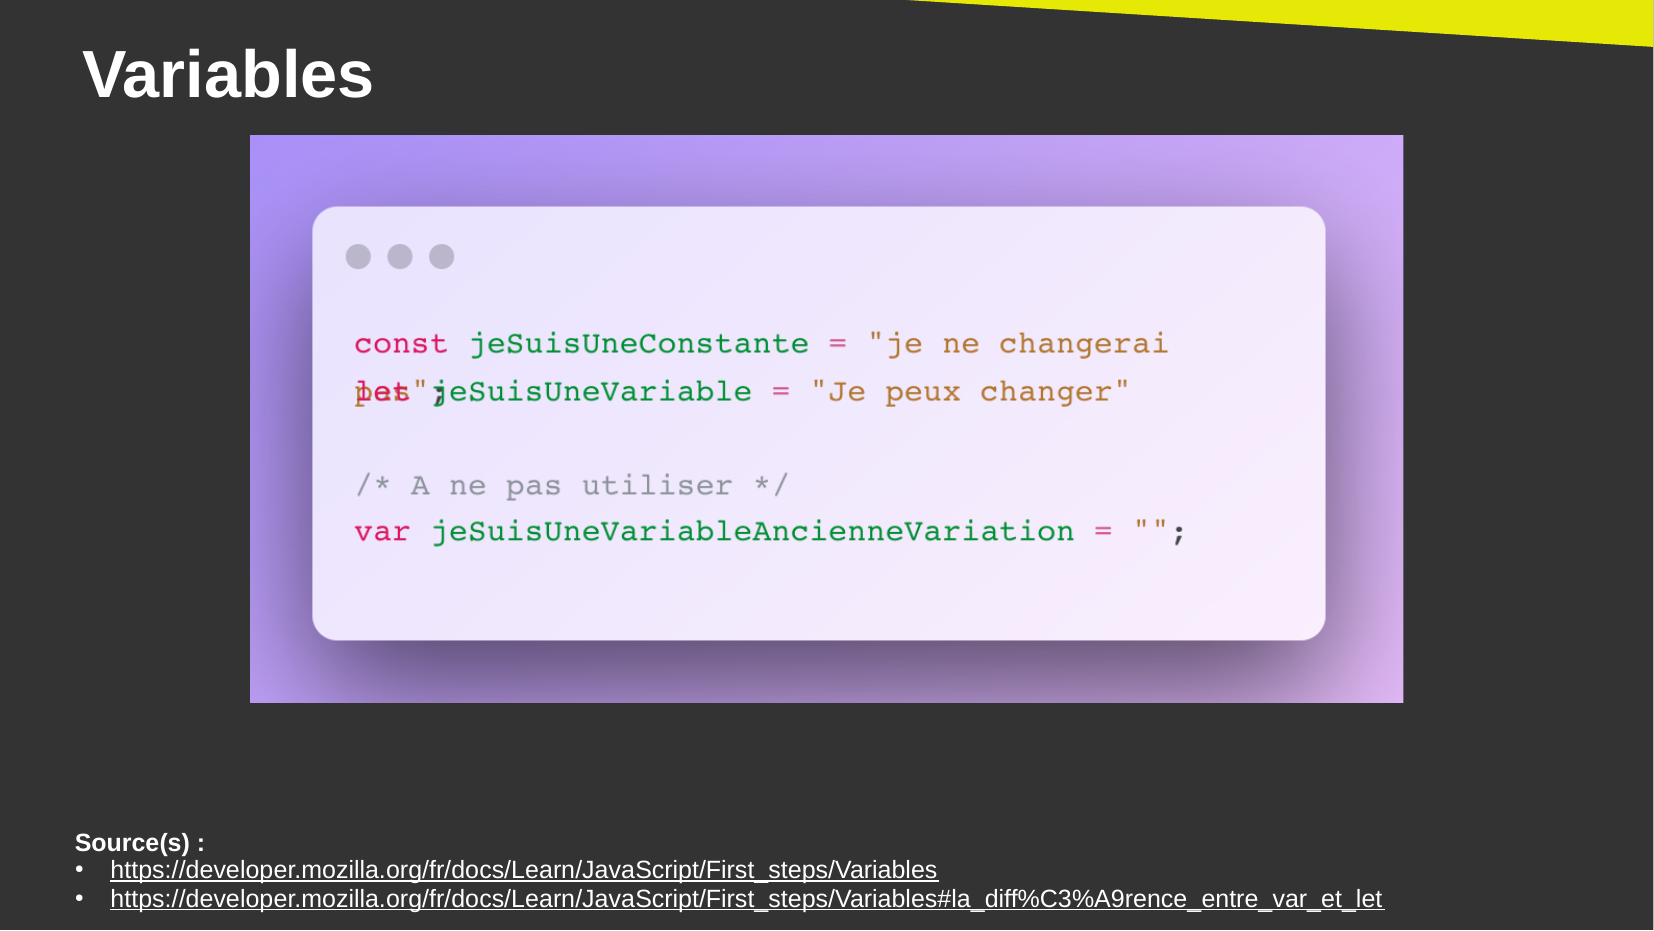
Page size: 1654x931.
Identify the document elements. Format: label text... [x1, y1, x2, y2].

text_box Source(s) : https://developer.mozilla.org/fr/docs/Learn/JavaScript/First_steps/Variables https://developer.mozilla.org/fr/docs/Learn/JavaScript/First_steps/Variables#la_diff%C3%A9rence_entre_var_et_let [60, 820, 1583, 920]
title Variables [82, 37, 1571, 114]
text_box [906, 0, 1654, 47]
picture [250, 135, 1404, 703]
